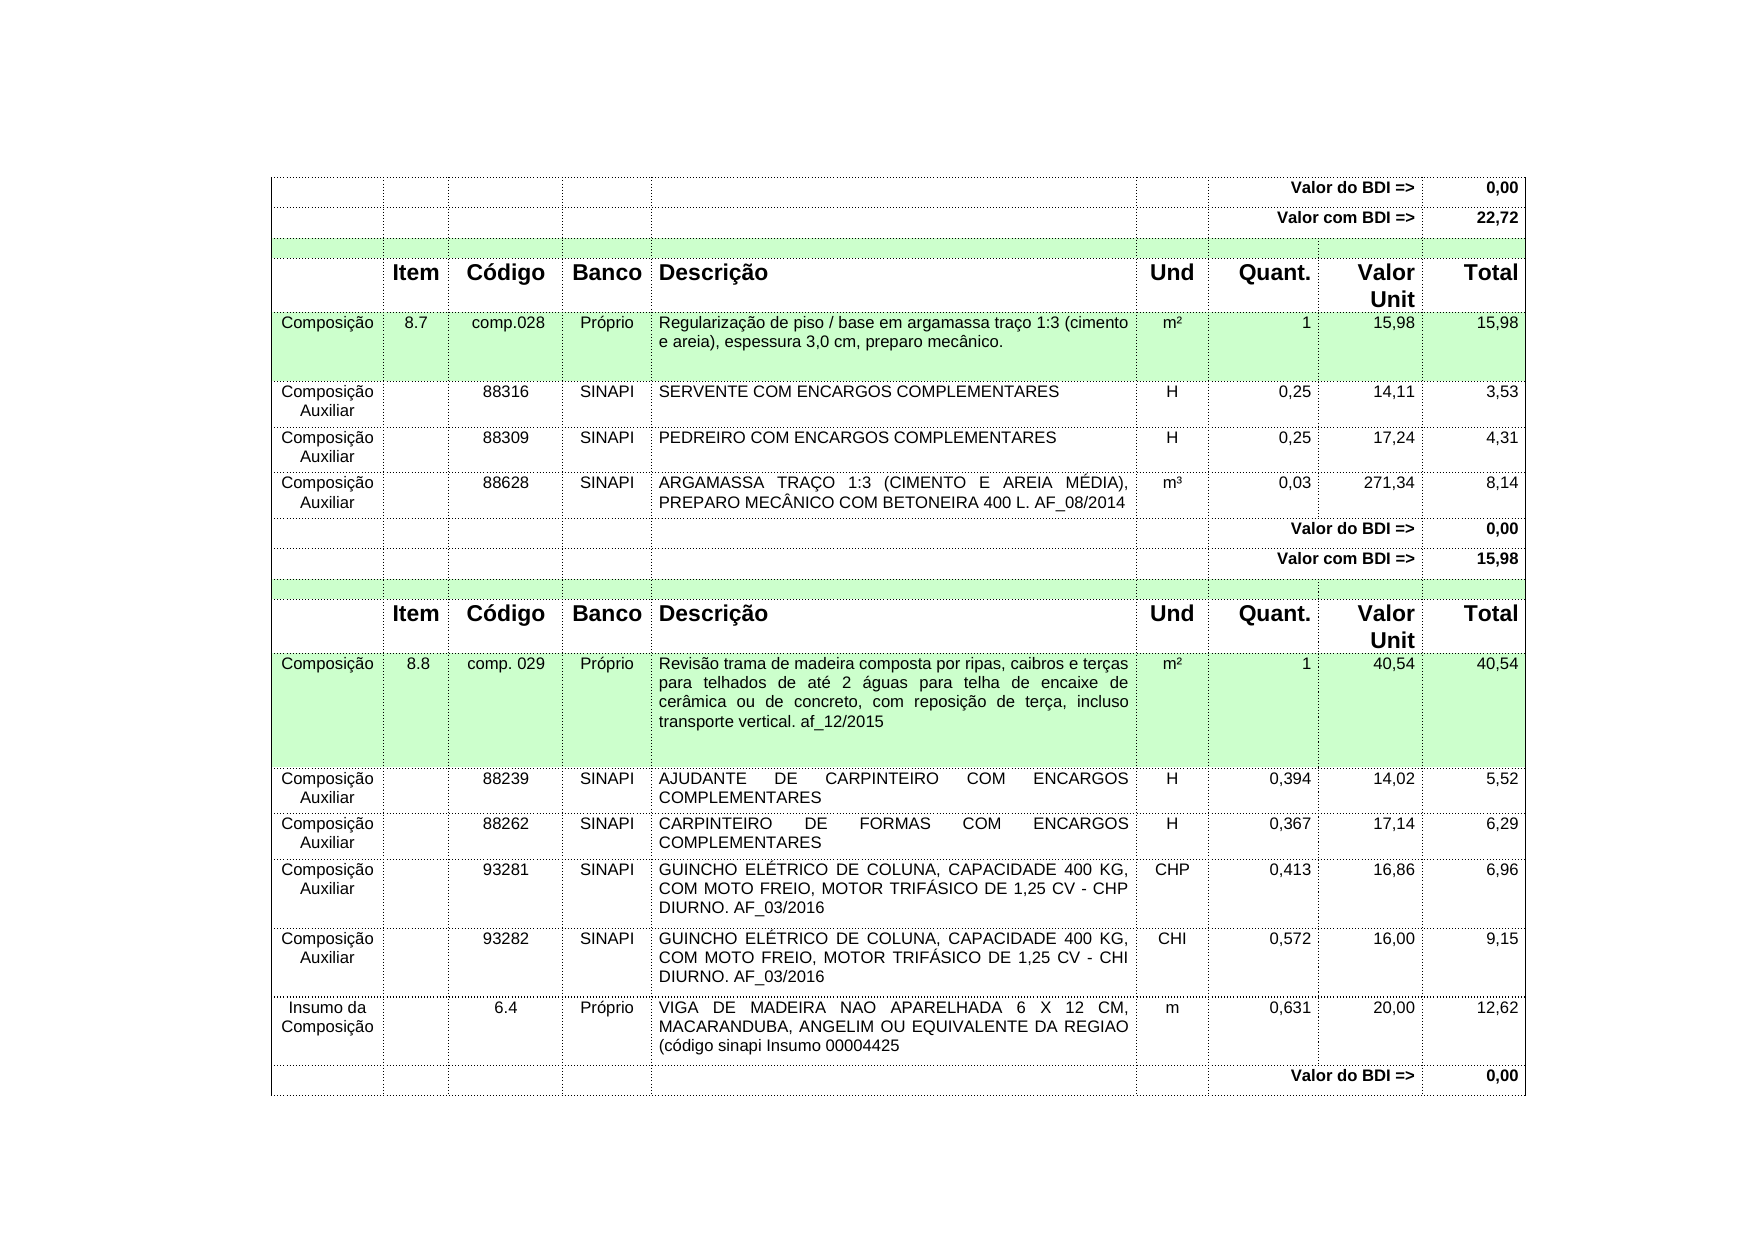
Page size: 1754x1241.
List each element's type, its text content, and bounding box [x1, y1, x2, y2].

table_cell H [1136, 813, 1208, 859]
table_cell Total [1422, 599, 1525, 653]
table_cell GUINCHO ELÉTRICO DE COLUNA, CAPACIDADE 400 KG, COM MOTO FREIO, MOTOR TRIFÁSICO DE 1,25 CV - CHI DIURNO. AF_03/2016 [651, 928, 1136, 996]
table_cell [563, 518, 651, 548]
table_cell [563, 579, 651, 599]
table_cell [272, 599, 383, 653]
table_cell [1318, 238, 1422, 258]
table_cell [1318, 579, 1422, 599]
table_cell Revisão trama de madeira composta por ripas, caibros e terças para telhados de até 2 águas para telha de encaixe de cerâmica ou de concreto, com reposição de terça, incluso transporte vertical. af_12/2015 [651, 653, 1136, 767]
table_cell m [1136, 996, 1208, 1065]
table_cell [1136, 207, 1208, 238]
table_cell 0,413 [1208, 859, 1318, 928]
table_cell [651, 207, 1136, 238]
table_cell [449, 177, 563, 207]
table_cell Valor do BDI => [1208, 177, 1422, 207]
table_cell [383, 548, 449, 579]
table_cell Item [383, 258, 449, 312]
table_cell 88316 [449, 381, 563, 427]
table_cell Composição Auxiliar [272, 768, 383, 813]
table_cell [272, 548, 383, 579]
table_cell [272, 518, 383, 548]
table_cell 40,54 [1422, 653, 1525, 767]
table_cell 4,31 [1422, 427, 1525, 472]
table_cell 1 [1208, 653, 1318, 767]
table_cell AJUDANTE DE CARPINTEIRO COM ENCARGOS COMPLEMENTARES [651, 768, 1136, 813]
table_cell 0,25 [1208, 427, 1318, 472]
table_cell ARGAMASSA TRAÇO 1:3 (CIMENTO E AREIA MÉDIA), PREPARO MECÂNICO COM BETONEIRA 400 L. AF_08/2014 [651, 472, 1136, 518]
table_cell 8.7 [383, 312, 449, 381]
table_cell SINAPI [563, 472, 651, 518]
table_cell 1 [1208, 312, 1318, 381]
table_cell Composição Auxiliar [272, 427, 383, 472]
table_cell 5,52 [1422, 768, 1525, 813]
table_cell Composição Auxiliar [272, 472, 383, 518]
table_cell 0,572 [1208, 928, 1318, 996]
table_cell [449, 579, 563, 599]
table_cell Código [449, 599, 563, 653]
table_cell [563, 1065, 651, 1095]
table_cell Composição [272, 312, 383, 381]
table_cell CHP [1136, 859, 1208, 928]
table_cell [1208, 579, 1318, 599]
table_cell H [1136, 427, 1208, 472]
table_cell Valor com BDI => [1208, 207, 1422, 238]
table_cell Valor Unit [1318, 599, 1422, 653]
table_cell [563, 238, 651, 258]
table_cell [563, 207, 651, 238]
table_cell comp. 029 [449, 653, 563, 767]
table_cell [383, 768, 449, 813]
table_cell Descrição [651, 599, 1136, 653]
table_cell [1136, 177, 1208, 207]
table_cell Banco [563, 258, 651, 312]
table_cell [272, 177, 383, 207]
table_cell Próprio [563, 996, 651, 1065]
table_cell 8.8 [383, 653, 449, 767]
table_cell Valor com BDI => [1208, 548, 1422, 579]
table_cell Próprio [563, 312, 651, 381]
table_cell Valor do BDI => [1208, 1065, 1422, 1095]
table_cell [1136, 579, 1208, 599]
table_cell Regularização de piso / base em argamassa traço 1:3 (cimento e areia), espessura 3,0 cm, preparo mecânico. [651, 312, 1136, 381]
table_cell [449, 548, 563, 579]
table_cell CARPINTEIRO DE FORMAS COM ENCARGOS COMPLEMENTARES [651, 813, 1136, 859]
table_cell 88262 [449, 813, 563, 859]
table_cell [383, 518, 449, 548]
table_cell 3,53 [1422, 381, 1525, 427]
table_cell GUINCHO ELÉTRICO DE COLUNA, CAPACIDADE 400 KG, COM MOTO FREIO, MOTOR TRIFÁSICO DE 1,25 CV - CHP DIURNO. AF_03/2016 [651, 859, 1136, 928]
table_cell [1136, 518, 1208, 548]
table_cell 12,62 [1422, 996, 1525, 1065]
table_cell [651, 579, 1136, 599]
table_cell Código [449, 258, 563, 312]
table_cell H [1136, 381, 1208, 427]
table_cell [449, 1065, 563, 1095]
table_cell 15,98 [1422, 312, 1525, 381]
table_cell [383, 427, 449, 472]
table_cell 9,15 [1422, 928, 1525, 996]
table_cell [449, 238, 563, 258]
table_cell VIGA DE MADEIRA NAO APARELHADA 6 X 12 CM, MACARANDUBA, ANGELIM OU EQUIVALENTE DA REGIAO (código sinapi Insumo 00004425 [651, 996, 1136, 1065]
table_cell Item [383, 599, 449, 653]
table_cell Composição Auxiliar [272, 928, 383, 996]
table_cell [383, 472, 449, 518]
table_cell [1136, 1065, 1208, 1095]
table_cell comp.028 [449, 312, 563, 381]
table_cell SINAPI [563, 928, 651, 996]
table_cell 88309 [449, 427, 563, 472]
table_cell SINAPI [563, 427, 651, 472]
table_cell 15,98 [1318, 312, 1422, 381]
table_cell Valor Unit [1318, 258, 1422, 312]
table_cell [383, 928, 449, 996]
table_cell [383, 859, 449, 928]
table_cell H [1136, 768, 1208, 813]
table_cell Und [1136, 599, 1208, 653]
table_cell 14,11 [1318, 381, 1422, 427]
table_cell Total [1422, 258, 1525, 312]
table_cell [651, 238, 1136, 258]
table_cell [272, 258, 383, 312]
table_cell CHI [1136, 928, 1208, 996]
table_cell 14,02 [1318, 768, 1422, 813]
table_cell Quant. [1208, 258, 1318, 312]
table_cell [1136, 238, 1208, 258]
table_cell 0,03 [1208, 472, 1318, 518]
table_cell [651, 548, 1136, 579]
table_cell m³ [1136, 472, 1208, 518]
table_cell Composição Auxiliar [272, 813, 383, 859]
table_cell [651, 177, 1136, 207]
table_cell [383, 177, 449, 207]
table_cell 17,14 [1318, 813, 1422, 859]
table_cell 15,98 [1422, 548, 1525, 579]
table_cell 8,14 [1422, 472, 1525, 518]
table_cell 93282 [449, 928, 563, 996]
table_cell [383, 238, 449, 258]
table_cell SERVENTE COM ENCARGOS COMPLEMENTARES [651, 381, 1136, 427]
table_cell Und [1136, 258, 1208, 312]
table_cell Banco [563, 599, 651, 653]
table_cell Composição Auxiliar [272, 859, 383, 928]
table_cell [1208, 238, 1318, 258]
table_cell [449, 518, 563, 548]
table_cell Composição Auxiliar [272, 381, 383, 427]
table_cell PEDREIRO COM ENCARGOS COMPLEMENTARES [651, 427, 1136, 472]
table_cell 20,00 [1318, 996, 1422, 1065]
table_cell Insumo da Composição [272, 996, 383, 1065]
table_cell Valor do BDI => [1208, 518, 1422, 548]
table_cell 271,34 [1318, 472, 1422, 518]
table_cell 0,367 [1208, 813, 1318, 859]
table_cell 40,54 [1318, 653, 1422, 767]
table_cell [651, 1065, 1136, 1095]
table_cell [383, 381, 449, 427]
table_cell [449, 207, 563, 238]
table_cell Composição [272, 653, 383, 767]
table_cell 88628 [449, 472, 563, 518]
table_cell 16,00 [1318, 928, 1422, 996]
table_cell 6,96 [1422, 859, 1525, 928]
table_cell [563, 548, 651, 579]
table_cell [651, 518, 1136, 548]
table_cell 16,86 [1318, 859, 1422, 928]
table_cell 0,00 [1422, 177, 1525, 207]
table_cell 6.4 [449, 996, 563, 1065]
table_cell [272, 238, 383, 258]
table_cell [1422, 238, 1525, 258]
table_cell 22,72 [1422, 207, 1525, 238]
table_cell [383, 207, 449, 238]
table_cell 0,394 [1208, 768, 1318, 813]
table_cell [383, 813, 449, 859]
table_cell 0,631 [1208, 996, 1318, 1065]
table_cell Quant. [1208, 599, 1318, 653]
table_cell SINAPI [563, 859, 651, 928]
table_cell SINAPI [563, 813, 651, 859]
table_cell 6,29 [1422, 813, 1525, 859]
table_cell SINAPI [563, 381, 651, 427]
table_cell [563, 177, 651, 207]
table_cell [272, 579, 383, 599]
table_cell [272, 1065, 383, 1095]
table_cell 93281 [449, 859, 563, 928]
table_cell SINAPI [563, 768, 651, 813]
table_cell [383, 996, 449, 1065]
table_cell Próprio [563, 653, 651, 767]
table_cell [272, 207, 383, 238]
table_cell 88239 [449, 768, 563, 813]
table_cell 0,00 [1422, 518, 1525, 548]
table_cell Descrição [651, 258, 1136, 312]
table_cell 17,24 [1318, 427, 1422, 472]
table_cell [1136, 548, 1208, 579]
table_cell 0,25 [1208, 381, 1318, 427]
table_cell m² [1136, 653, 1208, 767]
table_cell [383, 1065, 449, 1095]
table_cell 0,00 [1422, 1065, 1525, 1095]
table_cell [1422, 579, 1525, 599]
table_cell m² [1136, 312, 1208, 381]
table_cell [383, 579, 449, 599]
